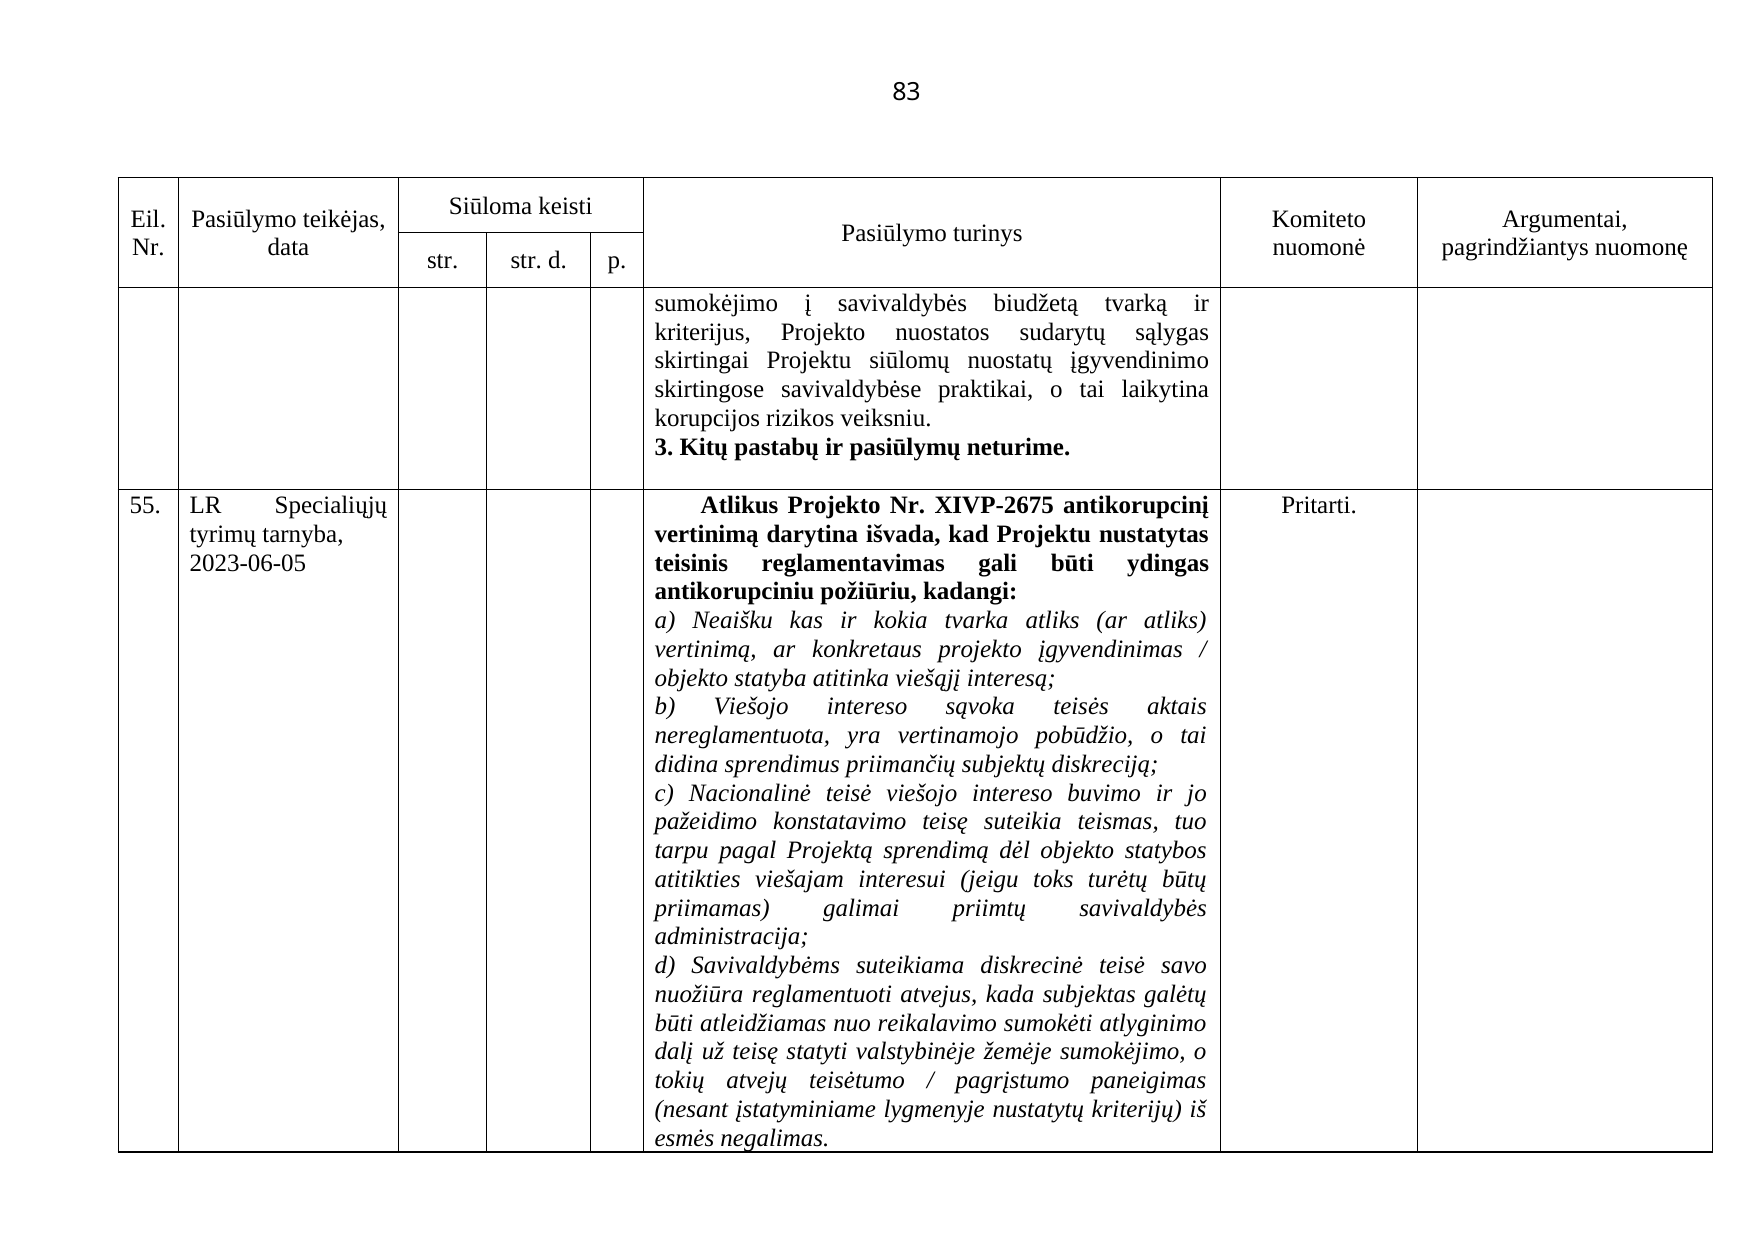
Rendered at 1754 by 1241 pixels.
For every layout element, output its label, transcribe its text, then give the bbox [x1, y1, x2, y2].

table_cell 55. [119, 490, 178, 1151]
table_cell LR Specialiųjų tyrimų tarnyba, 2023-06-05 [179, 490, 398, 1151]
table_cell [1418, 288, 1712, 489]
table_cell [1418, 490, 1712, 1151]
table_cell Atlikus Projekto Nr. XIVP-2675 antikorupcinį vertinimą darytina išvada, kad Projektu nustatytas teisinis reglamentavimas gali būti ydingas antikorupciniu požiūriu, kadangi: a) Neaišku kas ir kokia tvarka atliks (ar atliks) vertinimą, ar konkretaus projekto įgyvendinimas / objekto statyba atitinka viešąjį interesą; b) Viešojo intereso sąvoka teisės aktais nereglamentuota, yra vertinamojo pobūdžio, o tai didina sprendimus priimančių subjektų diskreciją; c) Nacionalinė teisė viešojo intereso buvimo ir jo pažeidimo konstatavimo teisę suteikia teismas, tuo tarpu pagal Projektą sprendimą dėl objekto statybos atitikties viešajam interesui (jeigu toks turėtų būtų priimamas) galimai priimtų savivaldybės administracija; d) Savivaldybėms suteikiama diskrecinė teisė savo nuožiūra reglamentuoti atvejus, kada subjektas galėtų būti atleidžiamas nuo reikalavimo sumokėti atlyginimo dalį už teisę statyti valstybinėje žemėje sumokėjimo, o tokių atvejų teisėtumo / pagrįstumo paneigimas (nesant įstatyminiame lygmenyje nustatytų kriterijų) iš esmės negalimas. [644, 490, 1220, 1151]
table_cell str. [399, 233, 486, 287]
table_header Pasiūlymo teikėjas, data [179, 178, 398, 287]
table_cell [399, 490, 486, 1151]
table_cell sumokėjimo į savivaldybės biudžetą tvarką ir kriterijus, Projekto nuostatos sudarytų sąlygas skirtingai Projektu siūlomų nuostatų įgyvendinimo skirtingose savivaldybėse praktikai, o tai laikytina korupcijos rizikos veiksniu. 3. Kitų pastabų ir pasiūlymų neturime. [644, 288, 1220, 489]
table_cell [487, 288, 590, 489]
table_cell str. d. [487, 233, 590, 287]
table_cell [179, 288, 398, 489]
table_cell [591, 490, 643, 1151]
table_cell [487, 490, 590, 1151]
table_cell [1221, 288, 1417, 489]
table_header Eil. Nr. [119, 178, 178, 287]
table_header Komiteto nuomonė [1221, 178, 1417, 287]
table_header Siūloma keisti [399, 178, 643, 232]
table_cell [119, 288, 178, 489]
table_header Argumentai, pagrindžiantys nuomonę [1418, 178, 1712, 287]
table_cell p. [591, 233, 643, 287]
table_header Pasiūlymo turinys [644, 178, 1220, 287]
table_cell Pritarti. [1221, 490, 1417, 1151]
table_cell [591, 288, 643, 489]
table_cell [399, 288, 486, 489]
